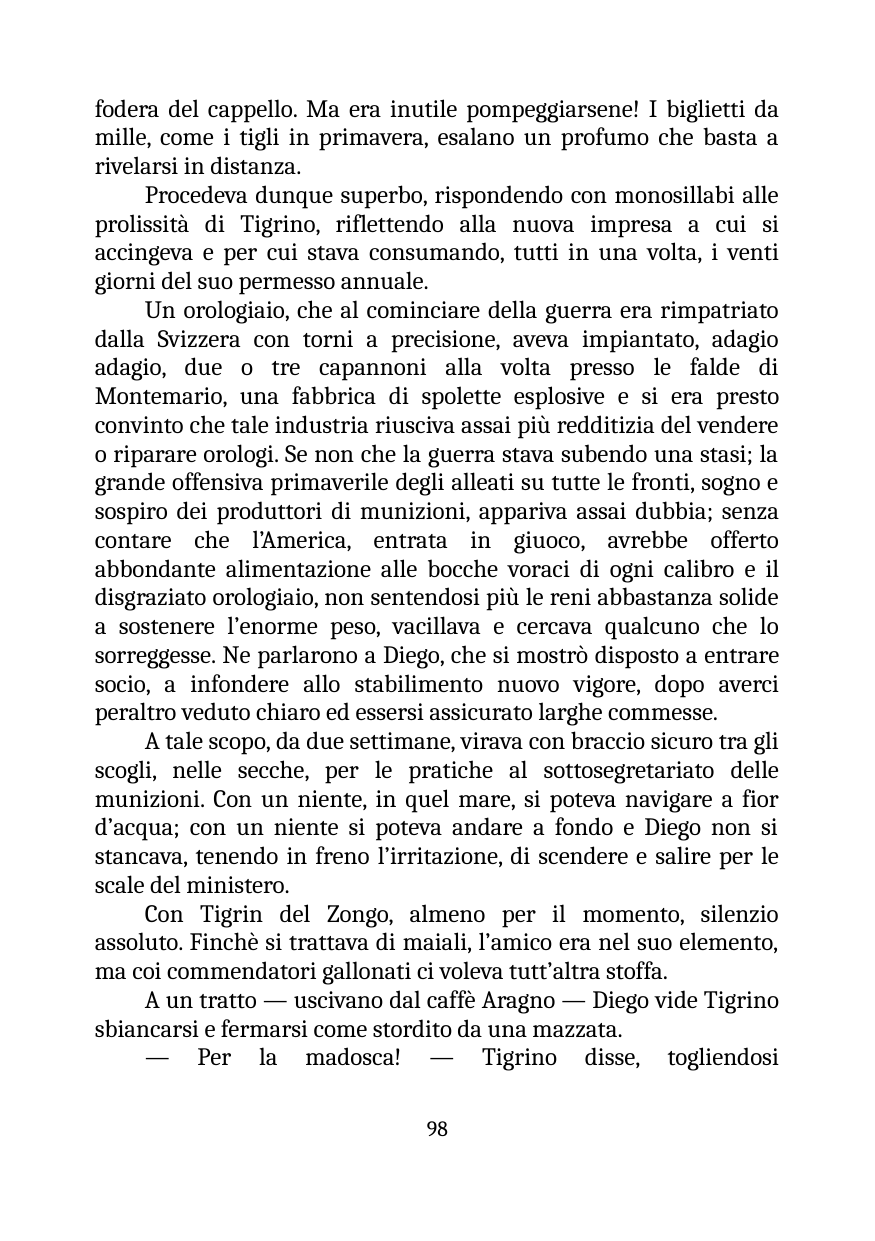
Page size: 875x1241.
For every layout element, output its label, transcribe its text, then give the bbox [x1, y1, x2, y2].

text Procedeva dunque superbo, rispondendo con monosillabi alle prolissità di Tigrino, riflettendo alla nuova impresa a cui si accingeva e per cui stava consumando, tutti in una volta, i venti giorni del suo permesso annuale. [94, 181, 779, 296]
text A un tratto — uscivano dal caffè Aragno — Diego vide Tigrino sbiancarsi e fermarsi come stordito da una mazzata. [94, 986, 779, 1043]
text Con Tigrin del Zongo, almeno per il momento, silenzio assoluto. Finchè si trattava di maiali, l’amico era nel suo elemento, ma coi commendatori gallonati ci voleva tutt’altra stoffa. [94, 899, 779, 986]
text A tale scopo, da due settimane, virava con braccio sicuro tra gli scogli, nelle secche, per le pratiche al sottosegretariato delle munizioni. Con un niente, in quel mare, si poteva navigare a fior d’acqua; con un niente si poteva andare a fondo e Diego non si stancava, tenendo in freno l’irritazione, di scendere e salire per le scale del ministero. [94, 727, 779, 899]
text — Per la madosca! — Tigrino disse, togliendosi [94, 1043, 779, 1072]
text Un orologiaio, che al cominciare della guerra era rimpatriato dalla Svizzera con torni a precisione, aveva impiantato, adagio adagio, due o tre capannoni alla volta presso le falde di Montemario, una fabbrica di spolette esplosive e si era presto convinto che tale industria riusciva assai più redditizia del vendere o riparare orologi. Se non che la guerra stava subendo una stasi; la grande offensiva primaverile degli alleati su tutte le fronti, sogno e sospiro dei produttori di munizioni, appariva assai dubbia; senza contare che l’America, entrata in giuoco, avrebbe offerto abbondante alimentazione alle bocche voraci di ogni calibro e il disgraziato orologiaio, non sentendosi più le reni abbastanza solide a sostenere l’enorme peso, vacillava e cercava qualcuno che lo sorreggesse. Ne parlarono a Diego, che si mostrò disposto a entrare socio, a infondere allo stabilimento nuovo vigore, dopo averci peraltro veduto chiaro ed essersi assicurato larghe commesse. [94, 296, 779, 727]
text fodera del cappello. Ma era inutile pompeggiarsene! I biglietti da mille, come i tigli in primavera, esalano un profumo che basta a rivelarsi in distanza. [94, 94, 779, 181]
